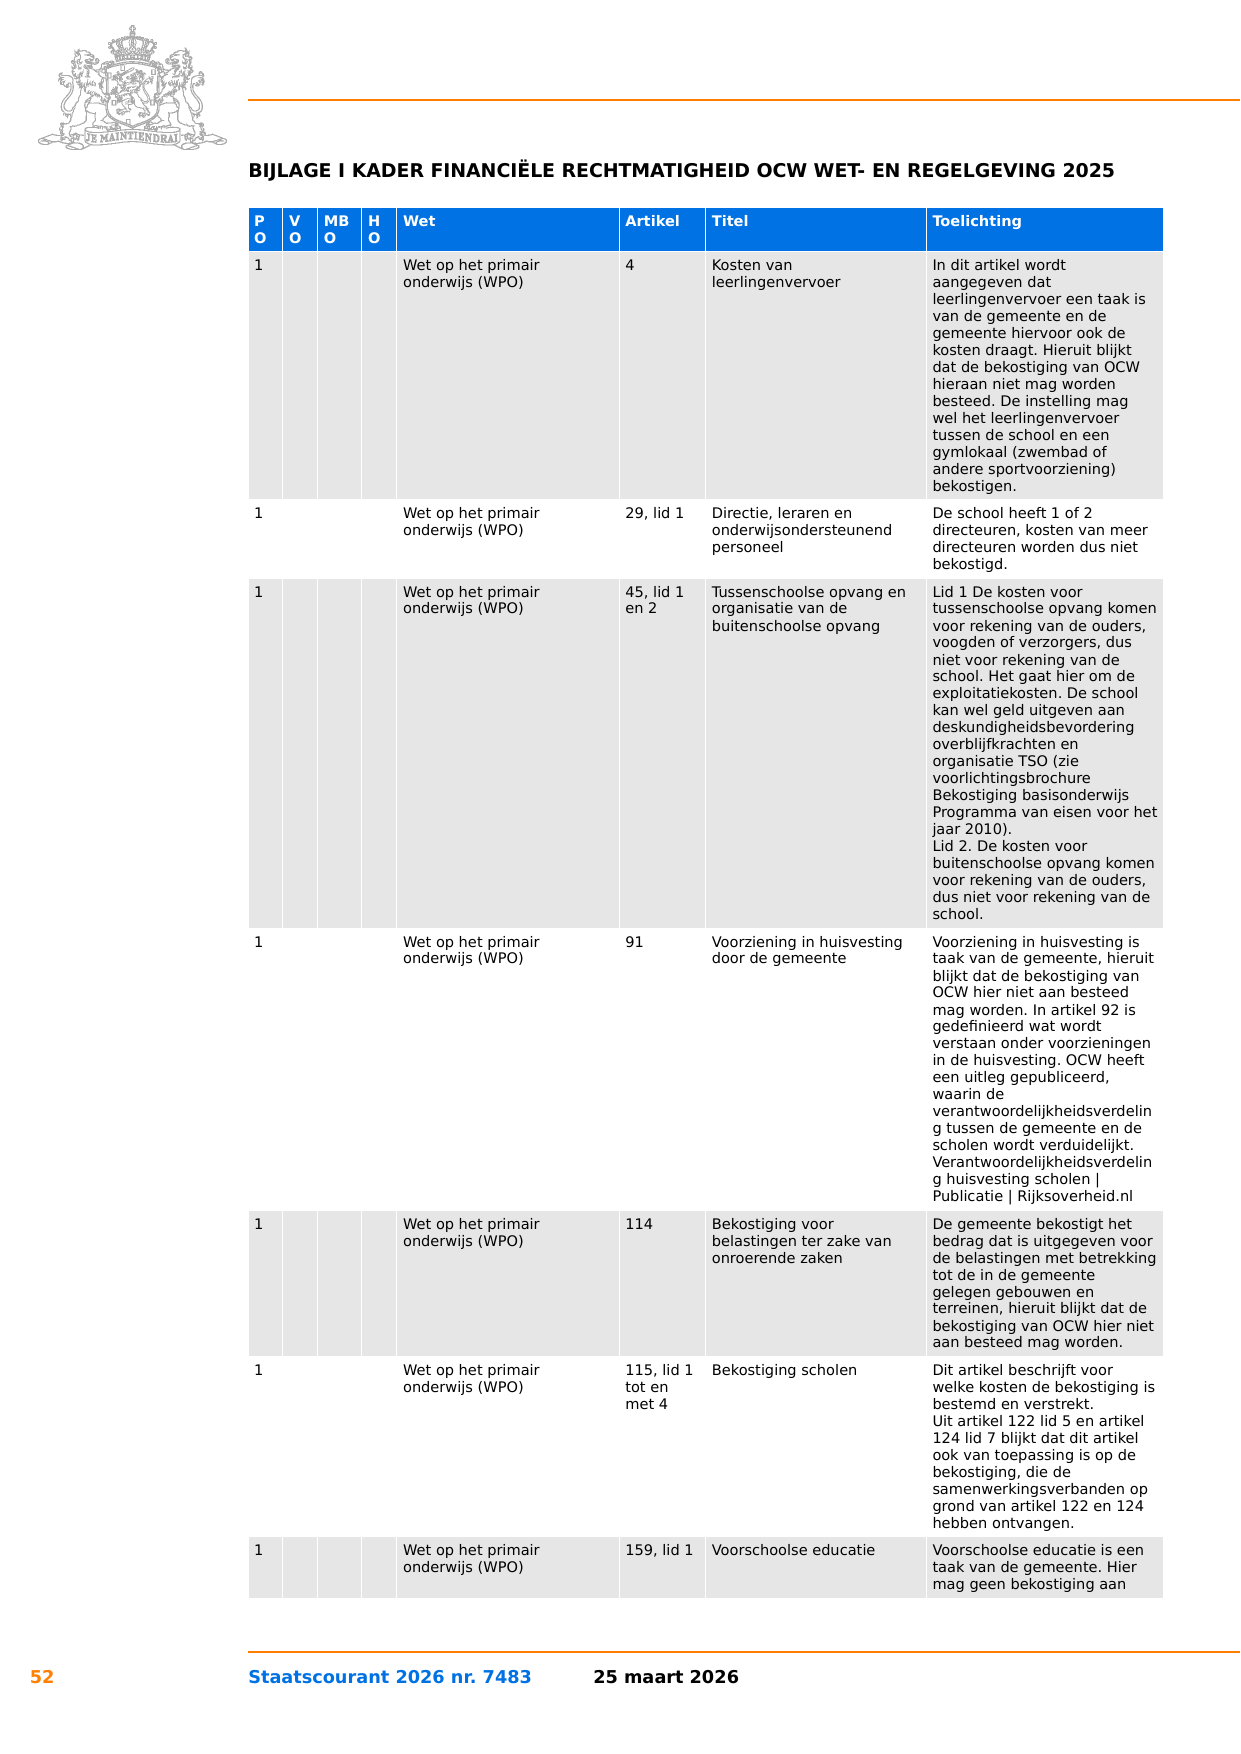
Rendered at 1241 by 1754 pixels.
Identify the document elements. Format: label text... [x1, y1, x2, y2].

table_cell Wet op het primair onderwijs (WPO) [397, 929, 619, 1210]
table_cell Wet op het primair onderwijs (WPO) [397, 500, 619, 578]
table_cell Voorziening in huisvesting door de gemeente [706, 929, 926, 1210]
table_cell De gemeente bekostigt het bedrag dat is uitgegeven voor de belastingen met betrekking tot de in de gemeente gelegen gebouwen en terreinen, hieruit blijkt dat de bekostiging van OCW hier niet aan besteed mag worden. [927, 1211, 1163, 1356]
table_cell Voorschoolse educatie [706, 1537, 926, 1598]
table_cell Directie, leraren en onderwijsondersteunend personeel [706, 500, 926, 578]
table_cell 1 [249, 1211, 282, 1356]
table_cell 4 [620, 252, 705, 499]
table_cell Wet op het primair onderwijs (WPO) [397, 1211, 619, 1356]
table_cell [362, 1211, 396, 1356]
table_cell 1 [249, 1537, 282, 1598]
table_cell [318, 579, 361, 928]
table_cell 1 [249, 252, 282, 499]
table_cell 91 [620, 929, 705, 1210]
table_header Wet [397, 208, 619, 251]
table_cell 1 [249, 579, 282, 928]
table_cell Lid 1 De kosten voor tussenschoolse opvang komen voor rekening van de ouders, voogden of verzorgers, dus niet voor rekening van de school. Het gaat hier om de exploitatiekosten. De school kan wel geld uitgeven aan deskundigheidsbevordering overblijfkrachten en organisatie TSO (zie voorlichtingsbrochure Bekostiging basisonderwijs Programma van eisen voor het jaar 2010). Lid 2. De kosten voor buitenschoolse opvang komen voor rekening van de ouders, dus niet voor rekening van de school. [927, 579, 1163, 928]
table_cell Bekostiging voor belastingen ter zake van onroerende zaken [706, 1211, 926, 1356]
table_cell 1 [249, 1357, 282, 1536]
table_cell Wet op het primair onderwijs (WPO) [397, 1537, 619, 1598]
picture [38, 25, 227, 150]
table_cell 29, lid 1 [620, 500, 705, 578]
table_cell [283, 579, 317, 928]
table_header HO [362, 208, 396, 251]
table_cell 159, lid 1 [620, 1537, 705, 1598]
table_header MBO [318, 208, 361, 251]
table_header Titel [706, 208, 926, 251]
table_cell Kosten van leerlingenvervoer [706, 252, 926, 499]
table_cell [318, 252, 361, 499]
table_cell [362, 929, 396, 1210]
table_cell [283, 929, 317, 1210]
table_cell 114 [620, 1211, 705, 1356]
subtitle BIJLAGE I KADER FINANCIËLE RECHTMATIGHEID OCW WET- EN REGELGEVING 2025 [248, 160, 1163, 182]
table_header PO [249, 208, 282, 251]
table_cell 115, lid 1 tot en met 4 [620, 1357, 705, 1536]
table_cell [362, 1357, 396, 1536]
table_cell [283, 500, 317, 578]
table_cell [318, 929, 361, 1210]
table_header Artikel [620, 208, 705, 251]
table_cell [362, 1537, 396, 1598]
table_cell 1 [249, 929, 282, 1210]
table_cell In dit artikel wordt aangegeven dat leerlingenvervoer een taak is van de gemeente en de gemeente hiervoor ook de kosten draagt. Hieruit blijkt dat de bekostiging van OCW hieraan niet mag worden besteed. De instelling mag wel het leerlingenvervoer tussen de school en een gymlokaal (zwembad of andere sportvoorziening) bekostigen. [927, 252, 1163, 499]
table_cell 45, lid 1 en 2 [620, 579, 705, 928]
table_cell Wet op het primair onderwijs (WPO) [397, 1357, 619, 1536]
table_cell 1 [249, 500, 282, 578]
table_cell [362, 252, 396, 499]
table_cell [362, 579, 396, 928]
table_cell De school heeft 1 of 2 directeuren, kosten van meer directeuren worden dus niet bekostigd. [927, 500, 1163, 578]
table_cell Tussenschoolse opvang en organisatie van de buitenschoolse opvang [706, 579, 926, 928]
table_cell Dit artikel beschrijft voor welke kosten de bekostiging is bestemd en verstrekt. Uit artikel 122 lid 5 en artikel 124 lid 7 blijkt dat dit artikel ook van toepassing is op de bekostiging, die de samenwerkingsverbanden op grond van artikel 122 en 124 hebben ontvangen. [927, 1357, 1163, 1536]
table_cell Wet op het primair onderwijs (WPO) [397, 252, 619, 499]
table_cell [318, 1211, 361, 1356]
table_cell [283, 1211, 317, 1356]
table_cell [283, 1537, 317, 1598]
table_cell Voorschoolse educatie is een taak van de gemeente. Hier mag geen bekostiging aan [927, 1537, 1163, 1598]
table_cell [283, 1357, 317, 1536]
table_cell [318, 500, 361, 578]
table_cell Wet op het primair onderwijs (WPO) [397, 579, 619, 928]
table_cell [318, 1357, 361, 1536]
table_cell [362, 500, 396, 578]
table_cell Voorziening in huisvesting is taak van de gemeente, hieruit blijkt dat de bekostiging van OCW hier niet aan besteed mag worden. In artikel 92 is gedefinieerd wat wordt verstaan onder voorzieningen in de huisvesting. OCW heeft een uitleg gepubliceerd, waarin de verantwoordelijkheidsverdeling tussen de gemeente en de scholen wordt verduidelijkt. Verantwoordelijkheidsverdeling huisvesting scholen | Publicatie | Rijksoverheid.nl [927, 929, 1163, 1210]
table_cell [318, 1537, 361, 1598]
table_header VO [283, 208, 317, 251]
table_header Toelichting [927, 208, 1163, 251]
table_cell [283, 252, 317, 499]
table_cell Bekostiging scholen [706, 1357, 926, 1536]
